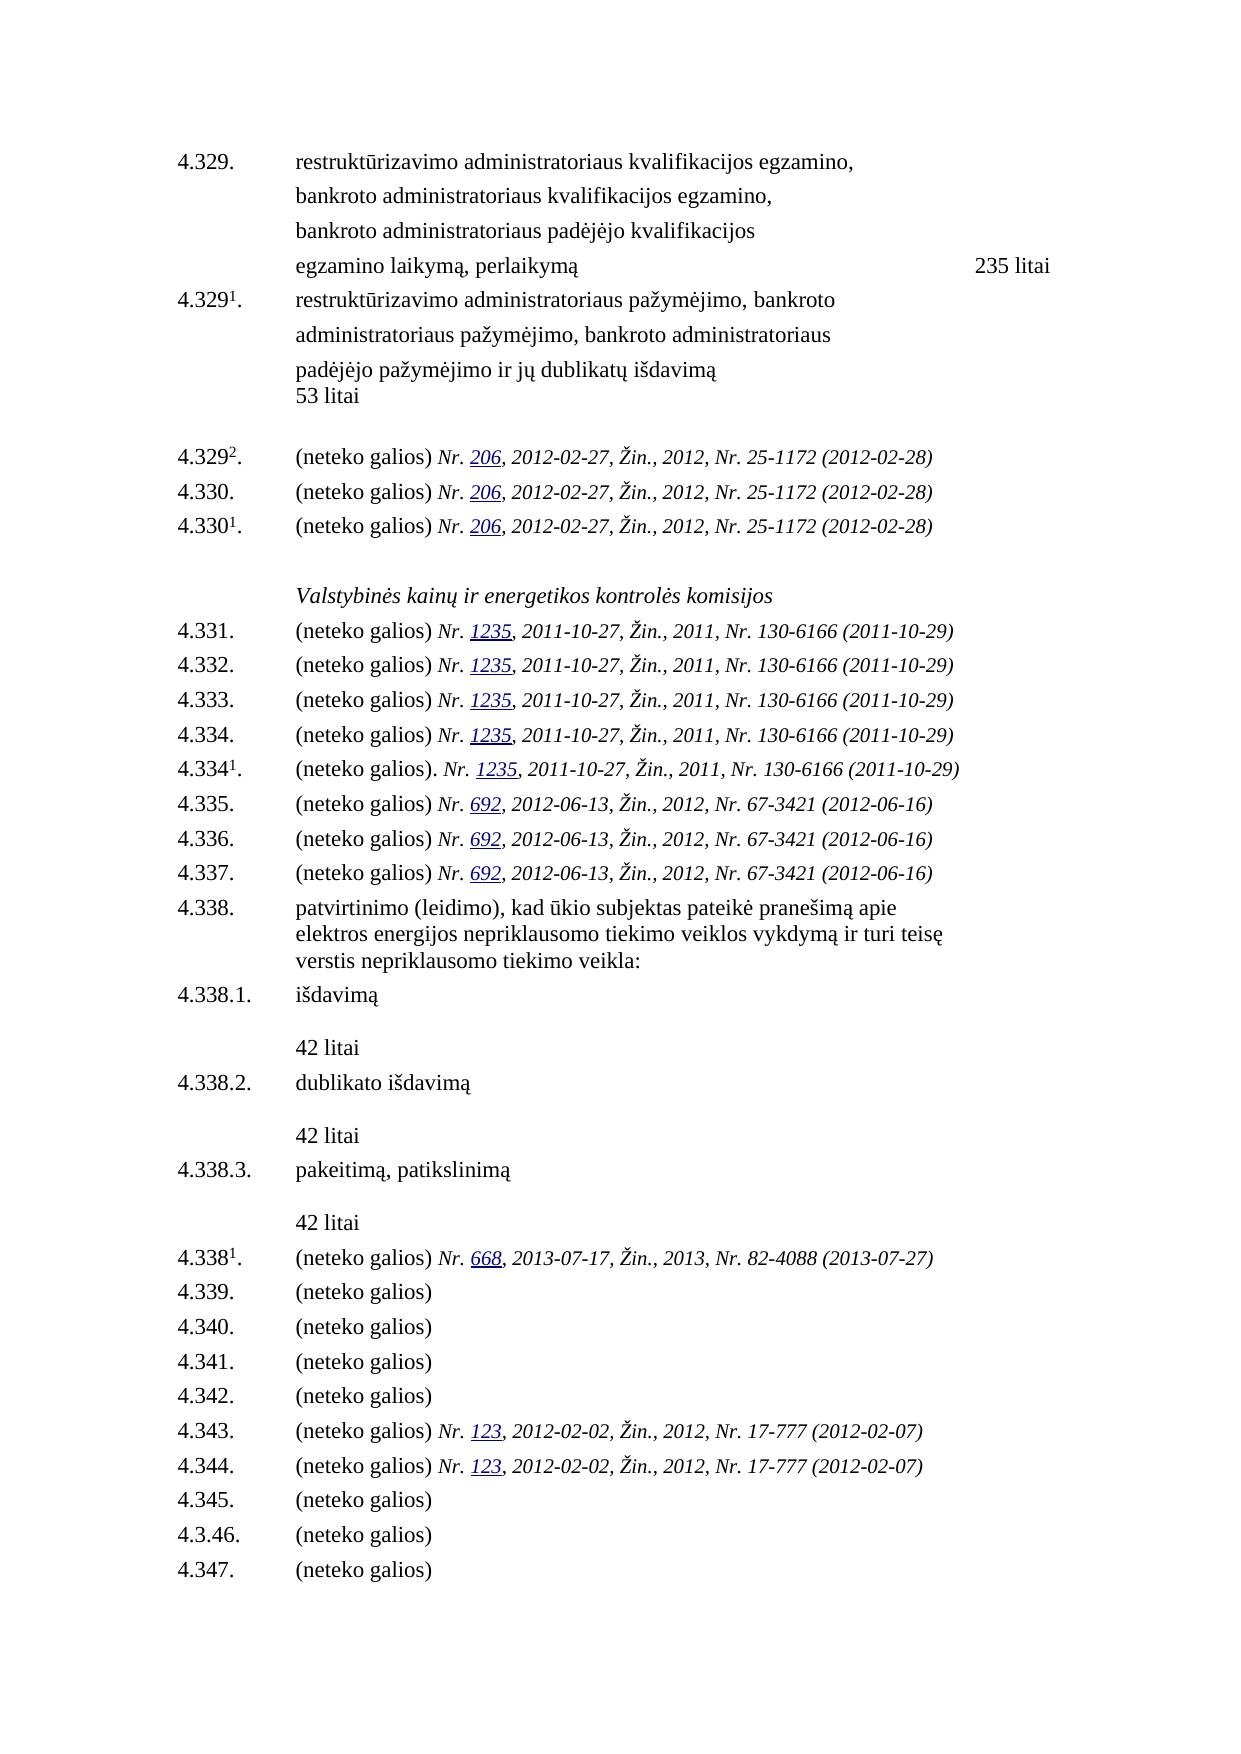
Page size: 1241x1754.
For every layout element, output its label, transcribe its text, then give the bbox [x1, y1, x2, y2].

text 4.331. (neteko galios) Nr. 1235, 2011-10-27, Žin., 2011, Nr. 130-6166 (2011-10-29) [177, 617, 1122, 643]
text 4.338.1. išdavimą 42 litai [177, 982, 945, 1061]
text 4.336. (neteko galios) Nr. 692, 2012-06-13, Žin., 2012, Nr. 67-3421 (2012-06-16) [177, 825, 1122, 851]
text 4.338.3. pakeitimą, patikslinimą 42 litai [177, 1156, 945, 1235]
text 4.338.2. dublikato išdavimą 42 litai [177, 1069, 945, 1148]
text 4.3.46. (neteko galios) [177, 1521, 945, 1548]
text 4.345. (neteko galios) [177, 1487, 945, 1513]
text 4.329. restruktūrizavimo administratoriaus kvalifikacijos egzamino, [177, 148, 1122, 174]
text 4.343. (neteko galios) Nr. 123, 2012-02-02, Žin., 2012, Nr. 17-777 (2012-02-07) [177, 1417, 930, 1443]
text 4.340. (neteko galios) [177, 1313, 945, 1339]
text administratoriaus pažymėjimo, bankroto administratoriaus [177, 321, 945, 347]
text 4.333. (neteko galios) Nr. 1235, 2011-10-27, Žin., 2011, Nr. 130-6166 (2011-10-29) [177, 686, 1122, 712]
text bankroto administratoriaus padėjėjo kvalifikacijos [177, 217, 1122, 243]
text 4.3381. (neteko galios) Nr. 668, 2013-07-17, Žin., 2013, Nr. 82-4088 (2013-07-27) [177, 1244, 945, 1270]
text 4.332. (neteko galios) Nr. 1235, 2011-10-27, Žin., 2011, Nr. 130-6166 (2011-10-29) [177, 651, 1122, 678]
text bankroto administratoriaus kvalifikacijos egzamino, [177, 182, 1122, 209]
text 4.344. (neteko galios) Nr. 123, 2012-02-02, Žin., 2012, Nr. 17-777 (2012-02-07) [177, 1452, 930, 1478]
text egzamino laikymą, perlaikymą 235 litai [177, 252, 1122, 278]
text 4.339. (neteko galios) [177, 1278, 945, 1305]
text 4.3292. (neteko galios) Nr. 206, 2012-02-27, Žin., 2012, Nr. 25-1172 (2012-02-28) [177, 443, 1122, 469]
text 4.337. (neteko galios) Nr. 692, 2012-06-13, Žin., 2012, Nr. 67-3421 (2012-06-16) [177, 859, 1122, 886]
text 4.338. patvirtinimo (leidimo), kad ūkio subjektas pateikė pranešimą apie elektros energijos nepriklausomo tiekimo veiklos vykdymą ir turi teisę verstis nepriklausomo tiekimo veikla: [177, 894, 945, 973]
text 4.335. (neteko galios) Nr. 692, 2012-06-13, Žin., 2012, Nr. 67-3421 (2012-06-16) [177, 790, 1122, 816]
text Valstybinės kainų ir energetikos kontrolės komisijos [177, 582, 945, 608]
text padėjėjo pažymėjimo ir jų dublikatų išdavimą 53 litai [177, 356, 945, 435]
text 4.3291. restruktūrizavimo administratoriaus pažymėjimo, bankroto [177, 286, 945, 313]
text 4.341. (neteko galios) [177, 1348, 945, 1374]
text 4.3341. (neteko galios). Nr. 1235, 2011-10-27, Žin., 2011, Nr. 130-6166 (2011-10-29) [177, 755, 1122, 782]
text 4.342. (neteko galios) [177, 1382, 945, 1409]
text 4.3301. (neteko galios) Nr. 206, 2012-02-27, Žin., 2012, Nr. 25-1172 (2012-02-28) [177, 513, 1122, 539]
text 4.347. (neteko galios) [177, 1556, 945, 1582]
text 4.330. (neteko galios) Nr. 206, 2012-02-27, Žin., 2012, Nr. 25-1172 (2012-02-28) [177, 478, 1122, 504]
text 4.334. (neteko galios) Nr. 1235, 2011-10-27, Žin., 2011, Nr. 130-6166 (2011-10-29) [177, 721, 1122, 747]
